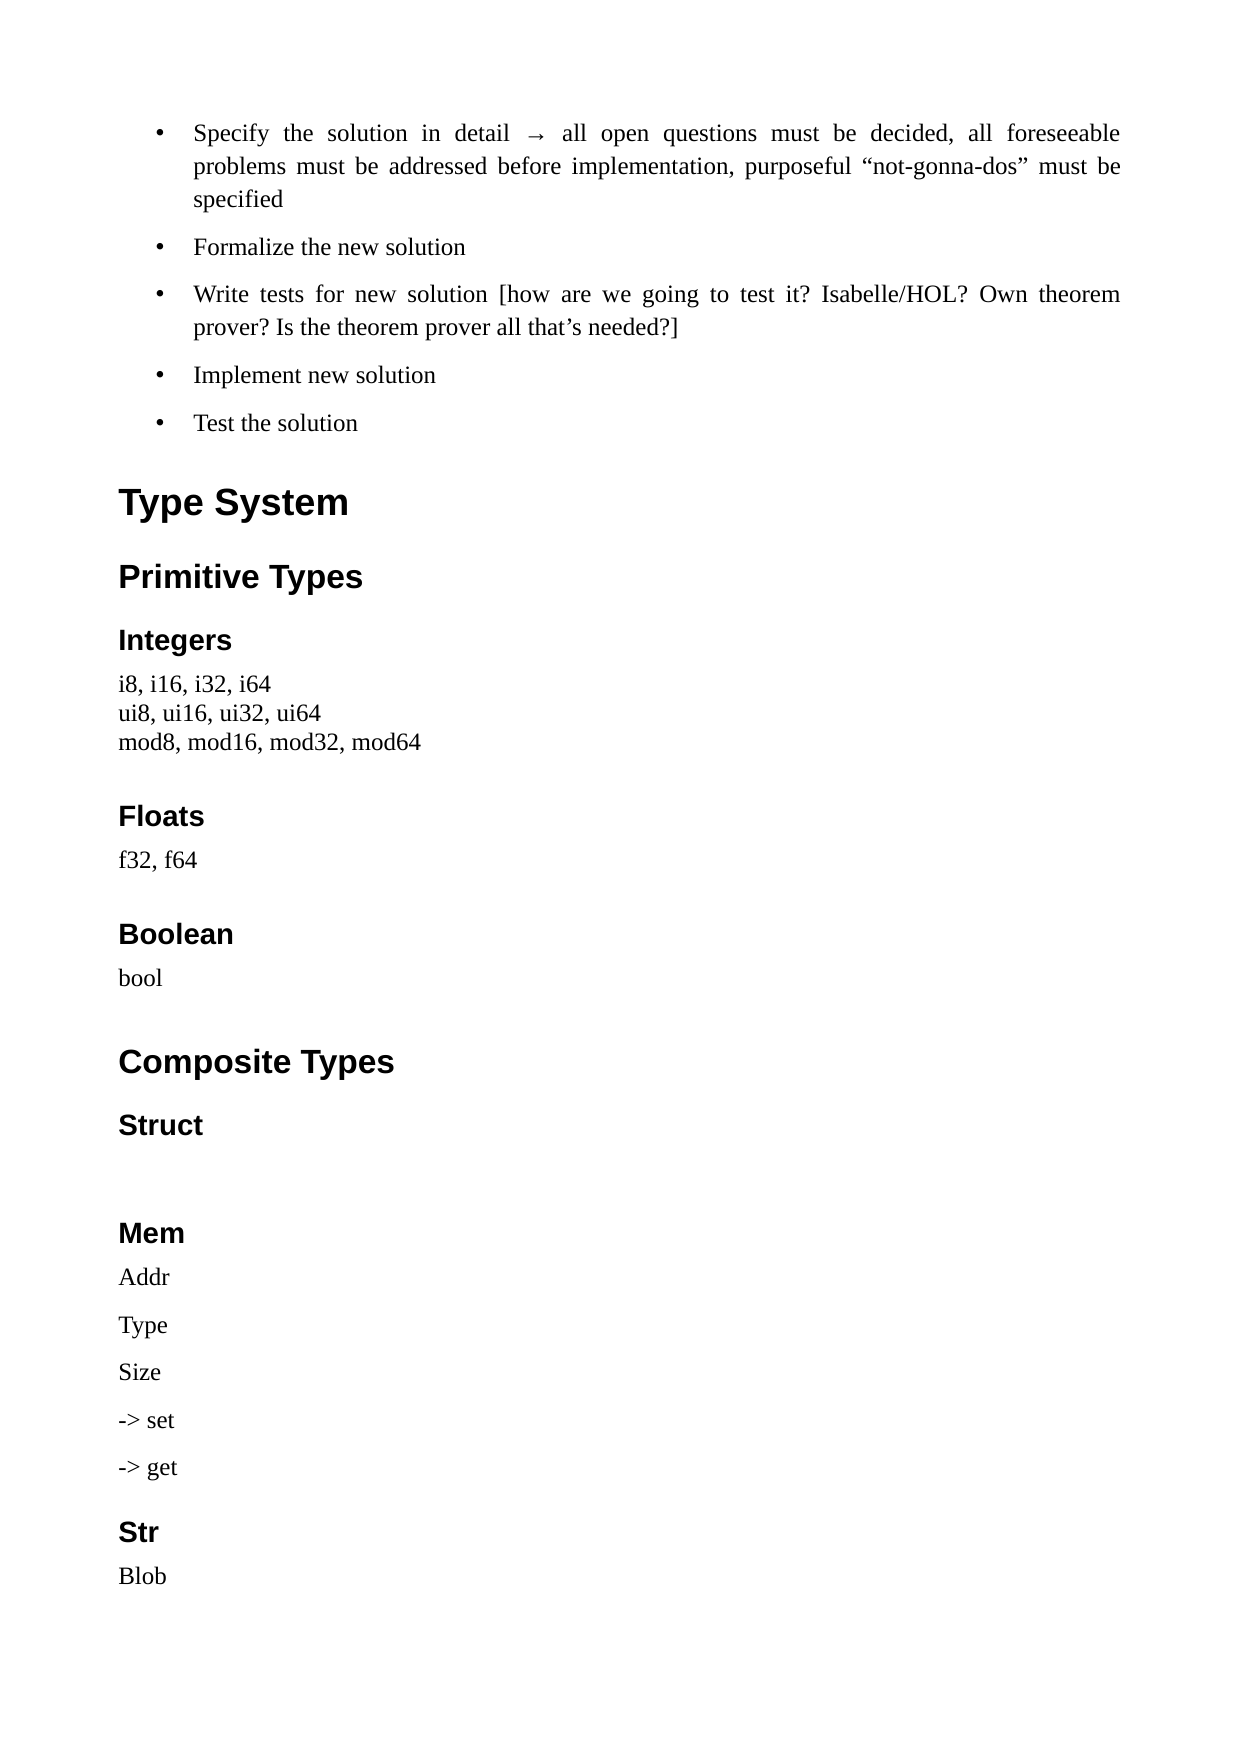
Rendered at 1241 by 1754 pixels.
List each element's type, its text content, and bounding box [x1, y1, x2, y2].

subtitle Floats [118, 799, 1122, 832]
text -> set [118, 1405, 1122, 1434]
text Blob [118, 1561, 1122, 1590]
subtitle Primitive Types [118, 557, 1122, 596]
text i8, i16, i32, i64 [118, 669, 1122, 698]
text -> get [118, 1452, 1122, 1481]
subtitle Composite Types [118, 1042, 1122, 1080]
list Formalize the new solution [156, 232, 1122, 261]
list Specify the solution in detail → all open questions must be decided, all foreseeable problems must be addressed before implementation, purposeful “not-gonna-dos” must be specified [156, 118, 1122, 213]
text Type [118, 1310, 1122, 1338]
text mod8, mod16, mod32, mod64 [118, 727, 1122, 755]
list Implement new solution [156, 360, 1122, 389]
text bool [118, 963, 1122, 992]
text ui8, ui16, ui32, ui64 [118, 698, 1122, 727]
subtitle Mem [118, 1216, 1122, 1249]
text f32, f64 [118, 845, 1122, 874]
subtitle Struct [118, 1107, 1122, 1141]
subtitle Str [118, 1515, 1122, 1548]
text Addr [118, 1262, 1122, 1291]
list Write tests for new solution [how are we going to test it? Isabelle/HOL? Own theorem prover? Is the theorem prover all that’s needed?] [156, 279, 1122, 341]
subtitle Type System [118, 480, 1122, 524]
subtitle Integers [118, 623, 1122, 657]
subtitle Boolean [118, 917, 1122, 951]
text Size [118, 1357, 1122, 1386]
list Test the solution [156, 408, 1122, 436]
